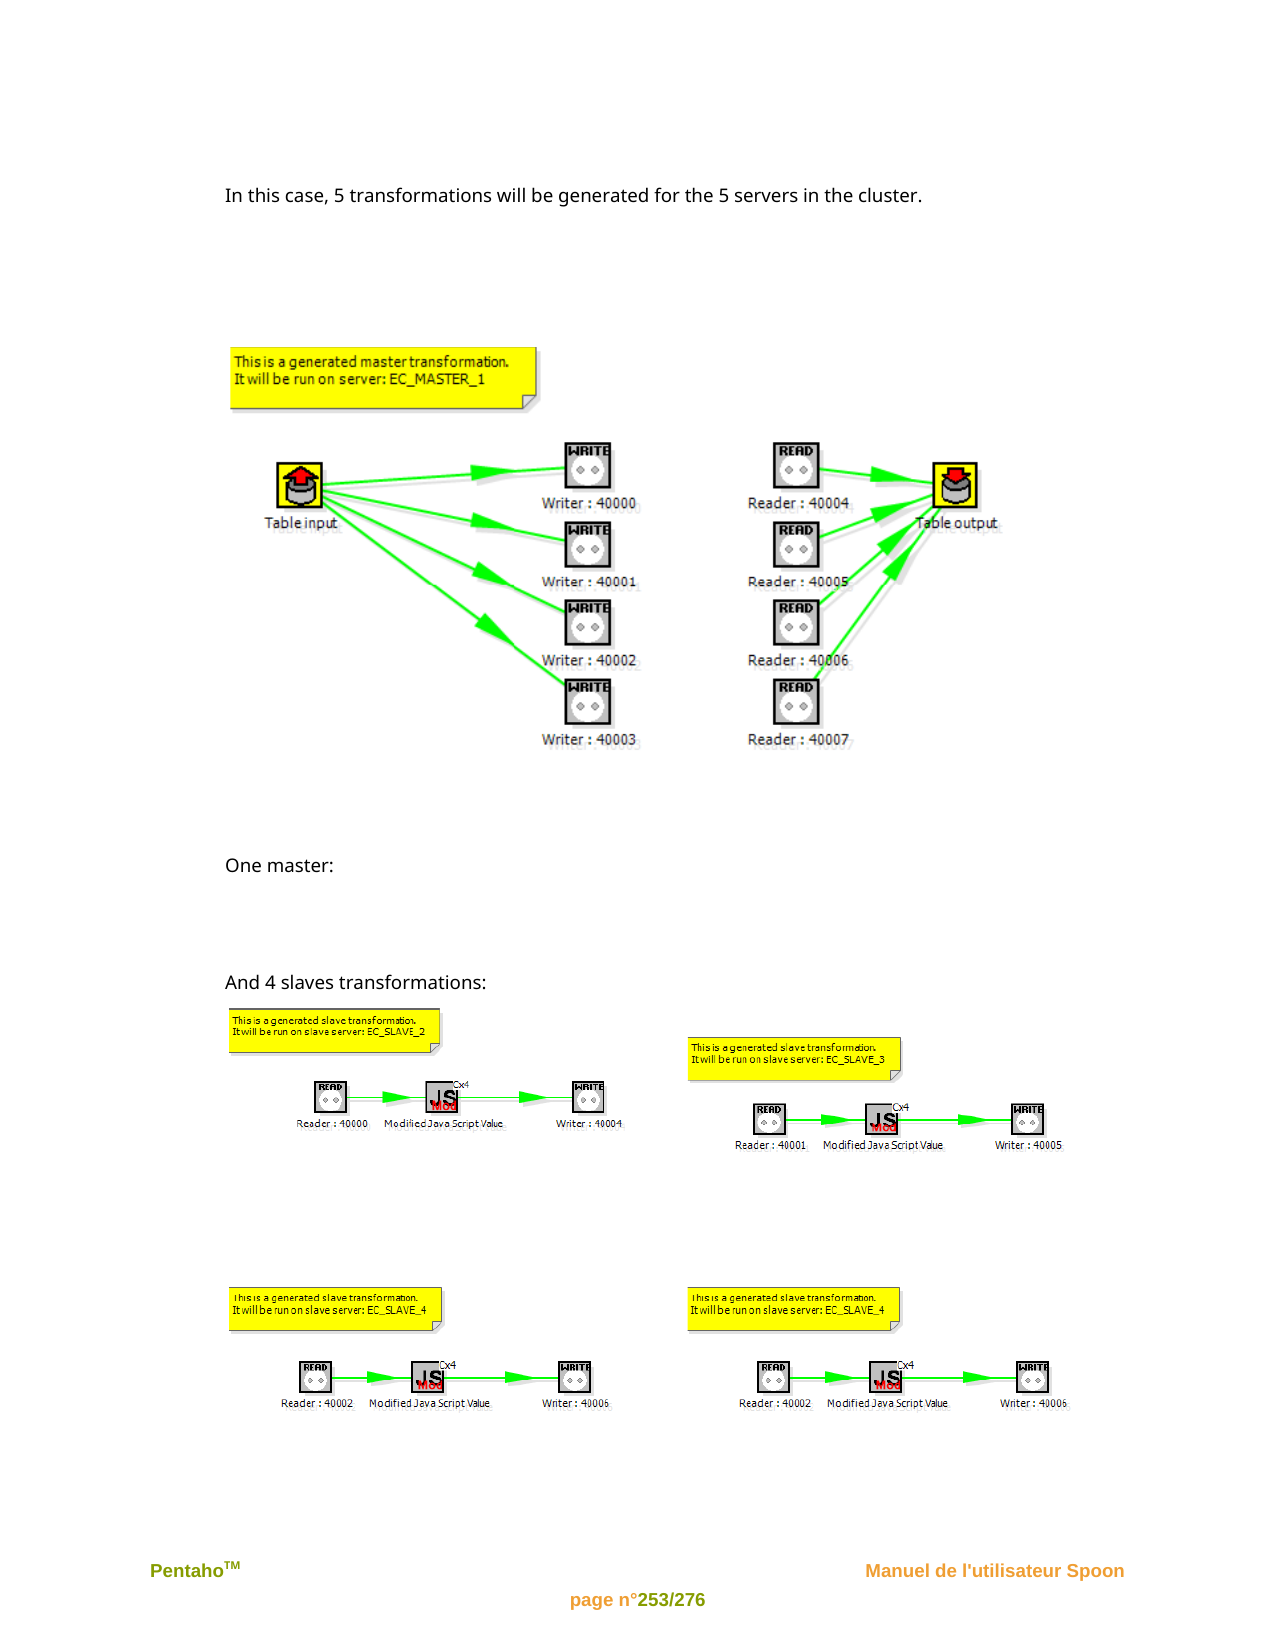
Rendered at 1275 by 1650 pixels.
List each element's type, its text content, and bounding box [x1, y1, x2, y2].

text One master: [225, 297, 1125, 878]
text In this case, 5 transformations will be generated for the 5 servers in the cluster. [225, 179, 1125, 209]
text And 4 slaves transformations: [225, 966, 1125, 996]
